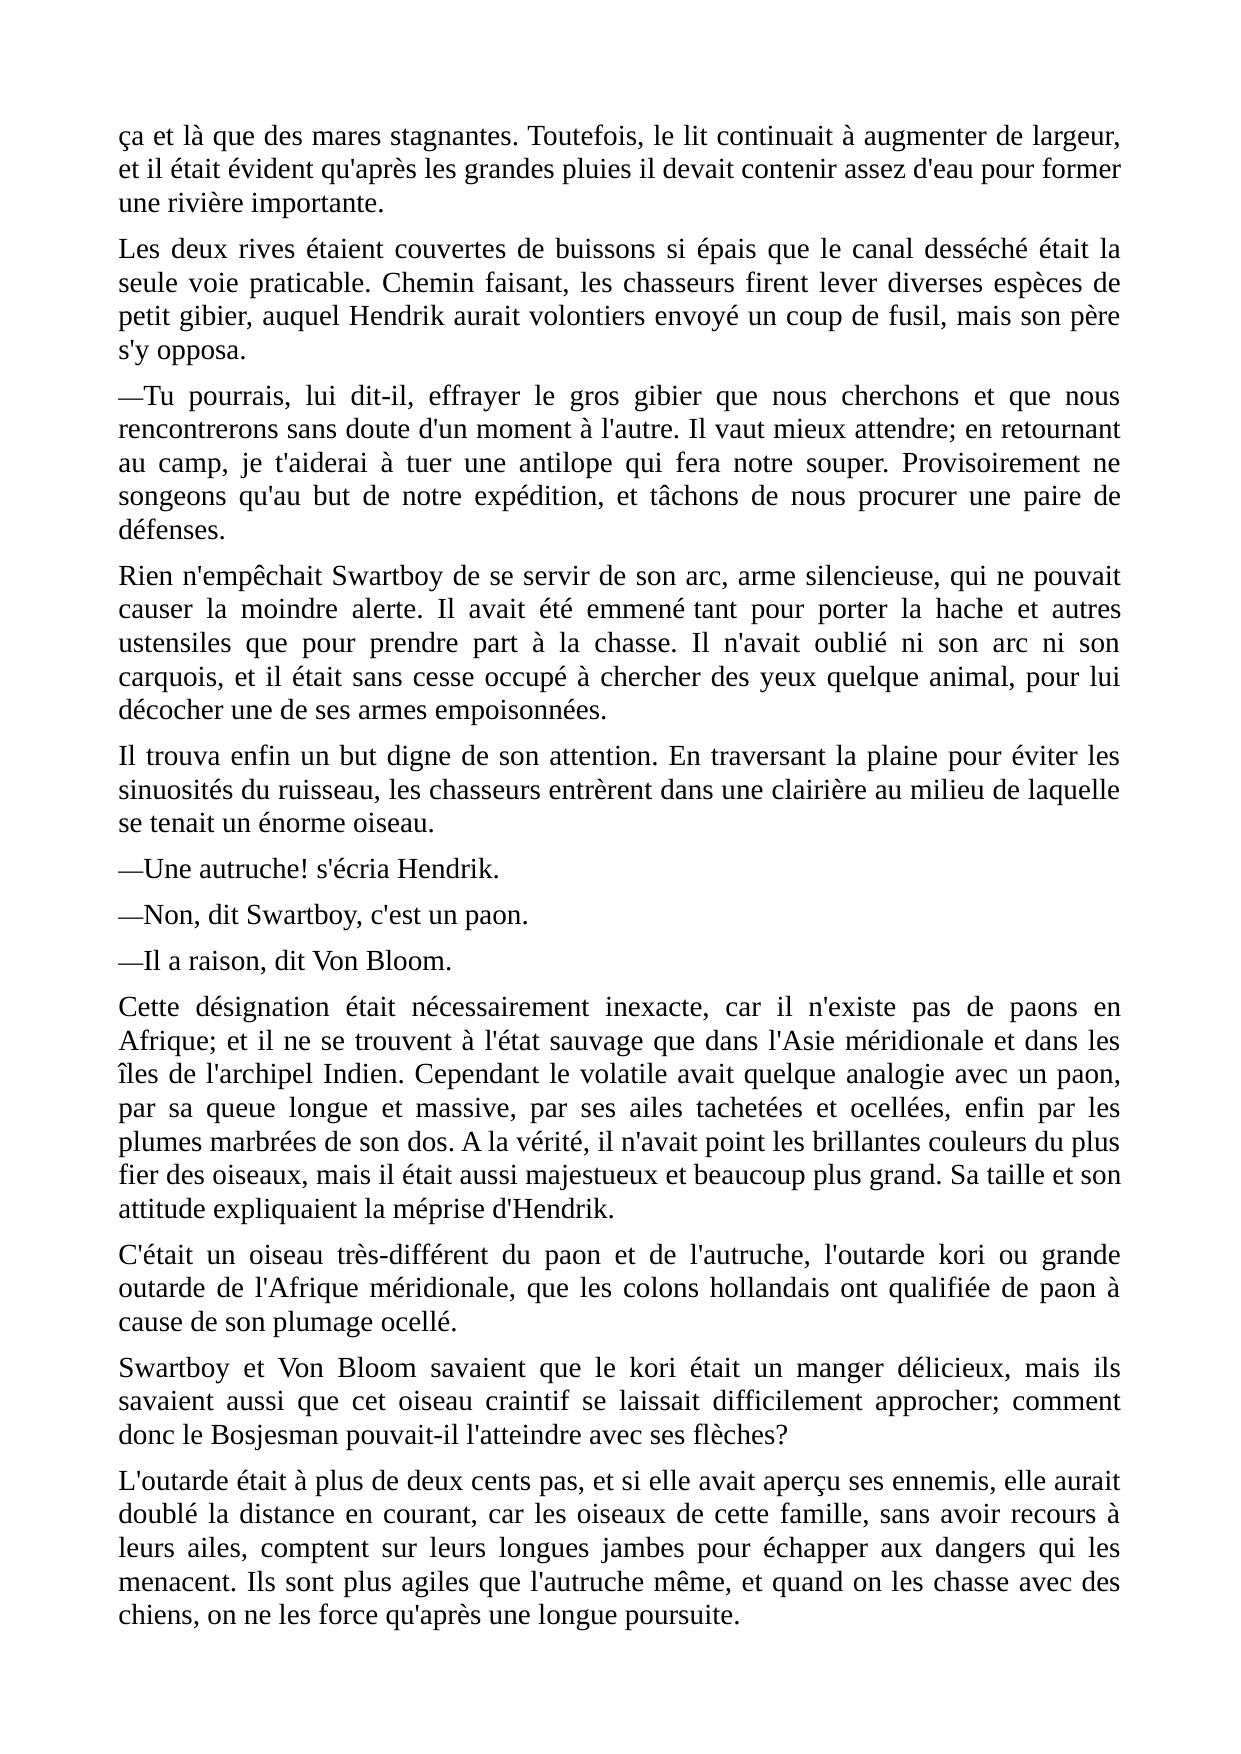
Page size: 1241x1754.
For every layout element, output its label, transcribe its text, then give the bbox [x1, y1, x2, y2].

text —Tu pourrais, lui dit-il, effrayer le gros gibier que nous cherchons et que nous rencontrerons sans doute d'un moment à l'autre. Il vaut mieux attendre; en retournant au camp, je t'aiderai à tuer une antilope qui fera notre souper. Provisoirement ne songeons qu'au but de notre expédition, et tâchons de nous procurer une paire de défenses. [118, 378, 1122, 546]
text Il trouva enfin un but digne de son attention. En traversant la plaine pour éviter les sinuosités du ruisseau, les chasseurs entrèrent dans une clairière au milieu de laquelle se tenait un énorme oiseau. [118, 738, 1122, 839]
text —Une autruche! s'écria Hendrik. [118, 851, 1122, 885]
text L'outarde était à plus de deux cents pas, et si elle avait aperçu ses ennemis, elle aurait doublé la distance en courant, car les oiseaux de cette famille, sans avoir recours à leurs ailes, comptent sur leurs longues jambes pour échapper aux dangers qui les menacent. Ils sont plus agiles que l'autruche même, et quand on les chasse avec des chiens, on ne les force qu'après une longue poursuite. [118, 1463, 1122, 1631]
text C'était un oiseau très-différent du paon et de l'autruche, l'outarde kori ou grande outarde de l'Afrique méridionale, que les colons hollandais ont qualifiée de paon à cause de son plumage ocellé. [118, 1237, 1122, 1337]
text Les deux rives étaient couvertes de buissons si épais que le canal desséché était la seule voie praticable. Chemin faisant, les chasseurs firent lever diverses espèces de petit gibier, auquel Hendrik aurait volontiers envoyé un coup de fusil, mais son père s'y opposa. [118, 231, 1122, 365]
text Swartboy et Von Bloom savaient que le kori était un manger délicieux, mais ils savaient aussi que cet oiseau craintif se laissait difficilement approcher; comment donc le Bosjesman pouvait-il l'atteindre avec ses flèches? [118, 1350, 1122, 1451]
text —Il a raison, dit Von Bloom. [118, 943, 1122, 977]
text ça et là que des mares stagnantes. Toutefois, le lit continuait à augmenter de largeur, et il était évident qu'après les grandes pluies il devait contenir assez d'eau pour former une rivière importante. [118, 118, 1122, 219]
text Rien n'empêchait Swartboy de se servir de son arc, arme silencieuse, qui ne pouvait causer la moindre alerte. Il avait été emmené tant pour porter la hache et autres ustensiles que pour prendre part à la chasse. Il n'avait oublié ni son arc ni son carquois, et il était sans cesse occupé à chercher des yeux quelque animal, pour lui décocher une de ses armes empoisonnées. [118, 558, 1122, 726]
text —Non, dit Swartboy, c'est un paon. [118, 897, 1122, 931]
text Cette désignation était nécessairement inexacte, car il n'existe pas de paons en Afrique; et il ne se trouvent à l'état sauvage que dans l'Asie méridionale et dans les îles de l'archipel Indien. Cependant le volatile avait quelque analogie avec un paon, par sa queue longue et massive, par ses ailes tachetées et ocellées, enfin par les plumes marbrées de son dos. A la vérité, il n'avait point les brillantes couleurs du plus fier des oiseaux, mais il était aussi majestueux et beaucoup plus grand. Sa taille et son attitude expliquaient la méprise d'Hendrik. [118, 989, 1122, 1224]
